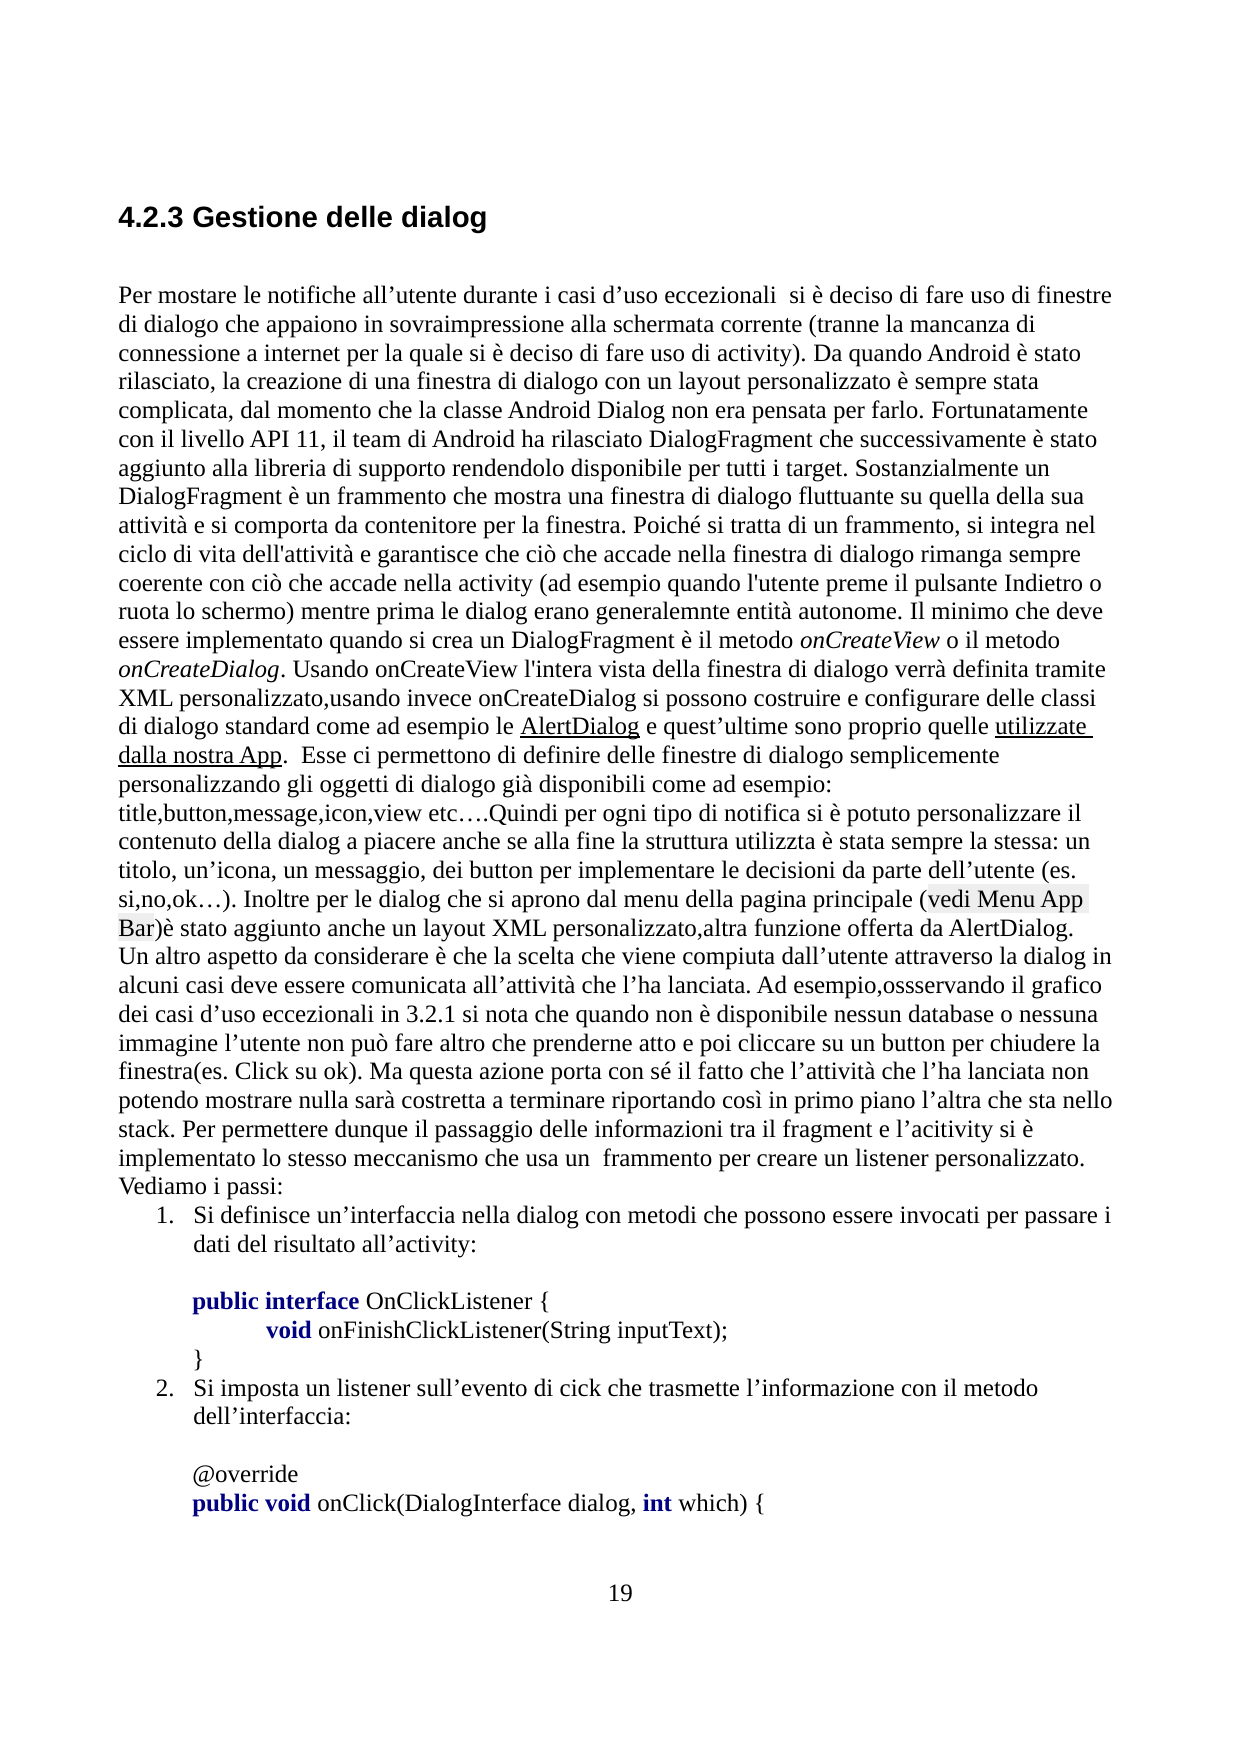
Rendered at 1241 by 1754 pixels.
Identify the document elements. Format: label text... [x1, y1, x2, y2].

list Si imposta un listener sull’evento di cick che trasmette l’informazione con il metodo dell’interfaccia: [156, 1373, 1122, 1430]
text @override [118, 1459, 1122, 1488]
list Si definisce un’interfaccia nella dialog con metodi che possono essere invocati per passare i dati del risultato all’activity: [156, 1200, 1122, 1258]
text void onFinishClickListener(String inputText); [118, 1315, 1122, 1344]
subtitle 4.2.3 Gestione delle dialog [118, 200, 1122, 234]
text } [118, 1344, 1122, 1373]
text public interface OnClickListener { [118, 1286, 1122, 1315]
text Un altro aspetto da considerare è che la scelta che viene compiuta dall’utente attraverso la dialog in alcuni casi deve essere comunicata all’attività che l’ha lanciata. Ad esempio,ossservando il grafico dei casi d’uso eccezionali in 3.2.1 si nota che quando non è disponibile nessun database o nessuna immagine l’utente non può fare altro che prenderne atto e poi cliccare su un button per chiudere la finestra(es. Click su ok). Ma questa azione porta con sé il fatto che l’attività che l’ha lanciata non potendo mostrare nulla sarà costretta a terminare riportando così in primo piano l’altra che sta nello stack. Per permettere dunque il passaggio delle informazioni tra il fragment e l’acitivity si è implementato lo stesso meccanismo che usa un frammento per creare un listener personalizzato. Vediamo i passi: [118, 941, 1122, 1200]
text Per mostare le notifiche all’utente durante i casi d’uso eccezionali si è deciso di fare uso di finestre di dialogo che appaiono in sovraimpressione alla schermata corrente (tranne la mancanza di connessione a internet per la quale si è deciso di fare uso di activity). Da quando Android è stato rilasciato, la creazione di una finestra di dialogo con un layout personalizzato è sempre stata complicata, dal momento che la classe Android Dialog non era pensata per farlo. Fortunatamente con il livello API 11, il team di Android ha rilasciato DialogFragment che successivamente è stato aggiunto alla libreria di supporto rendendolo disponibile per tutti i target. Sostanzialmente un DialogFragment è un frammento che mostra una finestra di dialogo fluttuante su quella della sua attività e si comporta da contenitore per la finestra. Poiché si tratta di un frammento, si integra nel ciclo di vita dell'attività e garantisce che ciò che accade nella finestra di dialogo rimanga sempre coerente con ciò che accade nella activity (ad esempio quando l'utente preme il pulsante Indietro o ruota lo schermo) mentre prima le dialog erano generalemnte entità autonome. Il minimo che deve essere implementato quando si crea un DialogFragment è il metodo onCreateView o il metodo onCreateDialog. Usando onCreateView l'intera vista della finestra di dialogo verrà definita tramite XML personalizzato,usando invece onCreateDialog si possono costruire e configurare delle classi di dialogo standard come ad esempio le AlertDialog e quest’ultime sono proprio quelle utilizzate dalla nostra App. Esse ci permettono di definire delle finestre di dialogo semplicemente personalizzando gli oggetti di dialogo già disponibili come ad esempio: title,button,message,icon,view etc….Quindi per ogni tipo di notifica si è potuto personalizzare il contenuto della dialog a piacere anche se alla fine la struttura utilizzta è stata sempre la stessa: un titolo, un’icona, un messaggio, dei button per implementare le decisioni da parte dell’utente (es. si,no,ok…). Inoltre per le dialog che si aprono dal menu della pagina principale (vedi Menu App Bar)è stato aggiunto anche un layout XML personalizzato,altra funzione offerta da AlertDialog. [118, 280, 1122, 941]
text public void onClick(DialogInterface dialog, int which) { [118, 1488, 1122, 1516]
